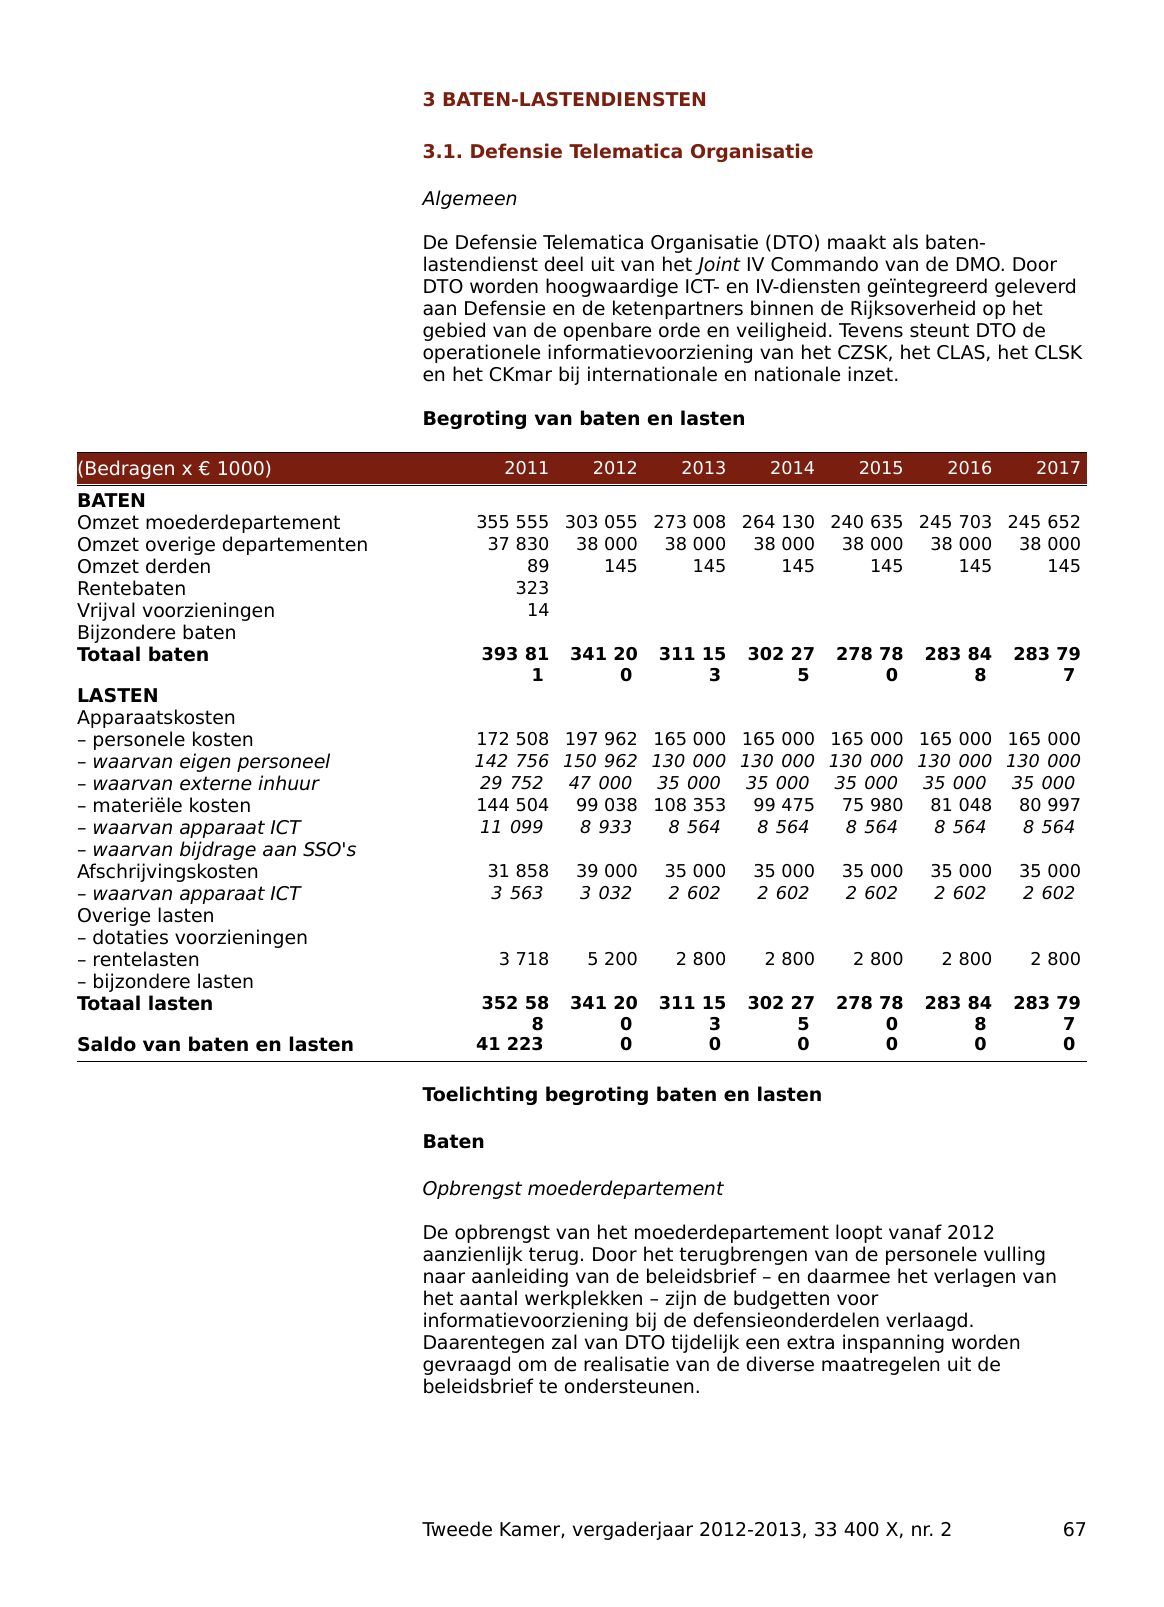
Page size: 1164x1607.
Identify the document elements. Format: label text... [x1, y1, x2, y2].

table_cell [466, 486, 555, 512]
table_cell [732, 971, 821, 993]
table_cell 8 564 [821, 817, 909, 839]
table_cell [821, 927, 909, 949]
table_cell Totaal baten [77, 644, 466, 685]
table_cell [466, 707, 555, 729]
table_cell 3 563 [466, 883, 555, 905]
table_cell [821, 600, 909, 622]
table_cell 47 000 [555, 773, 644, 795]
table_cell [821, 578, 909, 600]
table_cell [998, 578, 1087, 600]
table_cell [909, 927, 998, 949]
table_cell 303 055 [555, 512, 644, 534]
subtitle Begroting van baten en lasten [422, 408, 1087, 430]
table_cell 0 [644, 1034, 732, 1061]
table_cell 29 752 [466, 773, 555, 795]
table_cell 35 000 [998, 773, 1087, 795]
table_cell [644, 905, 732, 927]
table_cell 35 000 [644, 773, 732, 795]
table_cell 197 962 [555, 729, 644, 751]
table_cell 165 000 [909, 729, 998, 751]
table_header 2013 [644, 453, 732, 484]
table_cell 165 000 [998, 729, 1087, 751]
table_cell 75 980 [821, 795, 909, 817]
table_cell – bijzondere lasten [77, 971, 466, 993]
table_cell 108 353 [644, 795, 732, 817]
subtitle Algemeen [422, 188, 1087, 210]
table_cell [821, 905, 909, 927]
table_cell 38 000 [732, 534, 821, 556]
table_cell [732, 905, 821, 927]
table_cell 283 797 [998, 644, 1087, 685]
table_cell 2 602 [998, 883, 1087, 905]
table_header 2014 [732, 453, 821, 484]
table_cell [466, 905, 555, 927]
table_cell 3 718 [466, 949, 555, 971]
table_cell [998, 839, 1087, 861]
table_cell 8 564 [998, 817, 1087, 839]
table_cell 35 000 [644, 861, 732, 883]
table_cell 35 000 [732, 773, 821, 795]
table_cell BATEN [77, 486, 466, 512]
table_cell 0 [909, 1034, 998, 1061]
table_cell 172 508 [466, 729, 555, 751]
table_cell Omzet moederdepartement [77, 512, 466, 534]
table_cell 38 000 [644, 534, 732, 556]
table_cell [998, 905, 1087, 927]
table_cell [466, 839, 555, 861]
table_cell 2 602 [821, 883, 909, 905]
table_cell [555, 486, 644, 512]
table_cell Omzet derden [77, 556, 466, 578]
table_cell 145 [555, 556, 644, 578]
table_cell 130 000 [732, 751, 821, 773]
table_cell 352 588 [466, 993, 555, 1034]
table_cell 341 200 [555, 993, 644, 1034]
table_cell 99 038 [555, 795, 644, 817]
table_cell 0 [732, 1034, 821, 1061]
table_cell – personele kosten [77, 729, 466, 751]
table_cell Apparaatskosten [77, 707, 466, 729]
table_cell [909, 839, 998, 861]
table_cell 99 475 [732, 795, 821, 817]
table_cell 38 000 [998, 534, 1087, 556]
table_cell Bijzondere baten [77, 622, 466, 644]
table_cell 38 000 [821, 534, 909, 556]
table_cell 245 652 [998, 512, 1087, 534]
table_cell 130 000 [909, 751, 998, 773]
table_cell – dotaties voorzieningen [77, 927, 466, 949]
table_header 2011 [466, 453, 555, 484]
table_cell [998, 486, 1087, 512]
table_cell [909, 707, 998, 729]
table_cell Saldo van baten en lasten [77, 1034, 466, 1061]
table_cell 302 275 [732, 644, 821, 685]
table_cell [909, 622, 998, 644]
table_cell [644, 600, 732, 622]
table_header 2012 [555, 453, 644, 484]
table_cell – waarvan eigen personeel [77, 751, 466, 773]
table_cell 245 703 [909, 512, 998, 534]
table_cell [998, 971, 1087, 993]
table_cell [821, 971, 909, 993]
table_cell Afschrijvingskosten [77, 861, 466, 883]
table_cell Totaal lasten [77, 993, 466, 1034]
table_cell 0 [555, 1034, 644, 1061]
table_cell 0 [821, 1034, 909, 1061]
table_cell [555, 927, 644, 949]
table_cell [732, 685, 821, 707]
table_cell 35 000 [909, 773, 998, 795]
table_cell 323 [466, 578, 555, 600]
table_cell – waarvan apparaat ICT [77, 817, 466, 839]
table_cell [821, 622, 909, 644]
table_cell – waarvan externe inhuur [77, 773, 466, 795]
table_cell 283 848 [909, 993, 998, 1034]
table_cell 278 780 [821, 993, 909, 1034]
table_cell – waarvan bijdrage aan SSO's [77, 839, 466, 861]
table_cell [909, 971, 998, 993]
table_cell [466, 685, 555, 707]
table_cell [644, 486, 732, 512]
table_cell 38 000 [555, 534, 644, 556]
text De Defensie Telematica Organisatie (DTO) maakt als baten-lastendienst deel uit van het Joint IV Commando van de DMO. Door DTO worden hoogwaardige ICT- en IV-diensten geïntegreerd geleverd aan Defensie en de ketenpartners binnen de Rijksoverheid op het gebied van de openbare orde en veiligheid. Tevens steunt DTO de operationele informatievoorziening van het CZSK, het CLAS, het CLSK en het CKmar bij internationale en nationale inzet. [422, 232, 1087, 386]
subtitle 3.1. Defensie Telematica Organisatie [422, 141, 1087, 163]
table_cell 41 223 [466, 1034, 555, 1061]
table_cell 2 602 [909, 883, 998, 905]
table_cell 38 000 [909, 534, 998, 556]
table_cell 165 000 [644, 729, 732, 751]
table_cell [909, 486, 998, 512]
table_cell 11 099 [466, 817, 555, 839]
table_cell 145 [732, 556, 821, 578]
table_cell 145 [909, 556, 998, 578]
table_cell Omzet overige departementen [77, 534, 466, 556]
table_cell 8 564 [732, 817, 821, 839]
table_cell 35 000 [909, 861, 998, 883]
table_cell [909, 905, 998, 927]
table_cell 37 830 [466, 534, 555, 556]
table_cell – materiële kosten [77, 795, 466, 817]
table_cell [909, 685, 998, 707]
table_cell [998, 685, 1087, 707]
table_cell [466, 622, 555, 644]
table_cell Overige lasten [77, 905, 466, 927]
table_cell [555, 600, 644, 622]
table_cell 302 275 [732, 993, 821, 1034]
table_cell 144 504 [466, 795, 555, 817]
table_cell 145 [998, 556, 1087, 578]
table_cell [821, 685, 909, 707]
table_cell 130 000 [821, 751, 909, 773]
table_cell 355 555 [466, 512, 555, 534]
table_cell [821, 486, 909, 512]
table_header (Bedragen x € 1000) [77, 453, 466, 484]
table_cell 8 564 [644, 817, 732, 839]
table_header 2015 [821, 453, 909, 484]
table_cell 273 008 [644, 512, 732, 534]
table_cell [821, 707, 909, 729]
table_cell 165 000 [821, 729, 909, 751]
table_cell LASTEN [77, 685, 466, 707]
table_cell [998, 622, 1087, 644]
subtitle Toelichting begroting baten en lasten [422, 1084, 1087, 1106]
table_cell 39 000 [555, 861, 644, 883]
table_cell [732, 839, 821, 861]
table_cell 2 800 [644, 949, 732, 971]
table_cell 240 635 [821, 512, 909, 534]
table_cell 0 [998, 1034, 1087, 1061]
table_cell 2 800 [998, 949, 1087, 971]
table_cell [732, 927, 821, 949]
table_cell [555, 905, 644, 927]
table_cell [555, 685, 644, 707]
table_cell 81 048 [909, 795, 998, 817]
table_cell [732, 622, 821, 644]
table_cell [555, 578, 644, 600]
table_cell 283 797 [998, 993, 1087, 1034]
table_cell 311 153 [644, 644, 732, 685]
table_cell 8 564 [909, 817, 998, 839]
table_cell [466, 971, 555, 993]
table_cell 341 200 [555, 644, 644, 685]
table_cell [644, 707, 732, 729]
table_cell – rentelasten [77, 949, 466, 971]
table_cell 278 780 [821, 644, 909, 685]
table_cell [644, 927, 732, 949]
table_cell 145 [644, 556, 732, 578]
table_cell 2 602 [644, 883, 732, 905]
table_cell 80 997 [998, 795, 1087, 817]
table_header 2017 [998, 453, 1087, 484]
table_cell 35 000 [821, 773, 909, 795]
table_cell 35 000 [732, 861, 821, 883]
table_cell Vrijval voorzieningen [77, 600, 466, 622]
table_cell [998, 600, 1087, 622]
table_cell 2 602 [732, 883, 821, 905]
table_cell [644, 971, 732, 993]
table_cell [644, 685, 732, 707]
table_cell [466, 927, 555, 949]
table_cell Rentebaten [77, 578, 466, 600]
table_cell [732, 578, 821, 600]
subtitle Baten [422, 1131, 1087, 1153]
subtitle 3 BATEN-LASTENDIENSTEN [422, 89, 1087, 111]
table_cell 311 153 [644, 993, 732, 1034]
table_cell 130 000 [998, 751, 1087, 773]
table_cell 89 [466, 556, 555, 578]
table_cell 35 000 [998, 861, 1087, 883]
subtitle Opbrengst moederdepartement [422, 1178, 1087, 1200]
table_cell 35 000 [821, 861, 909, 883]
table_cell 130 000 [644, 751, 732, 773]
table_cell [998, 927, 1087, 949]
table_cell [644, 839, 732, 861]
table_cell 31 858 [466, 861, 555, 883]
table_cell 8 933 [555, 817, 644, 839]
table_cell [732, 707, 821, 729]
table_cell [909, 600, 998, 622]
table_cell [732, 600, 821, 622]
table_cell 5 200 [555, 949, 644, 971]
table_cell [555, 971, 644, 993]
table_cell 142 756 [466, 751, 555, 773]
table_cell 14 [466, 600, 555, 622]
table_cell [555, 707, 644, 729]
table_cell 3 032 [555, 883, 644, 905]
table_cell [998, 707, 1087, 729]
table_cell [555, 622, 644, 644]
table_cell 2 800 [732, 949, 821, 971]
table_cell [821, 839, 909, 861]
table_cell 145 [821, 556, 909, 578]
text De opbrengst van het moederdepartement loopt vanaf 2012 aanzienlijk terug. Door het terugbrengen van de personele vulling naar aanleiding van de beleidsbrief – en daarmee het verlagen van het aantal werkplekken – zijn de budgetten voor informatievoorziening bij de defensieonderdelen verlaagd. Daarentegen zal van DTO tijdelijk een extra inspanning worden gevraagd om de realisatie van de diverse maatregelen uit de beleidsbrief te ondersteunen. [422, 1222, 1087, 1398]
table_cell 393 811 [466, 644, 555, 685]
table_header 2016 [909, 453, 998, 484]
table_cell [555, 839, 644, 861]
table_cell – waarvan apparaat ICT [77, 883, 466, 905]
table_cell [909, 578, 998, 600]
table_cell 150 962 [555, 751, 644, 773]
table_cell [732, 486, 821, 512]
table_cell 2 800 [821, 949, 909, 971]
table_cell 165 000 [732, 729, 821, 751]
table_cell [644, 622, 732, 644]
table_cell 2 800 [909, 949, 998, 971]
table_cell 264 130 [732, 512, 821, 534]
table_cell 283 848 [909, 644, 998, 685]
table_cell [644, 578, 732, 600]
